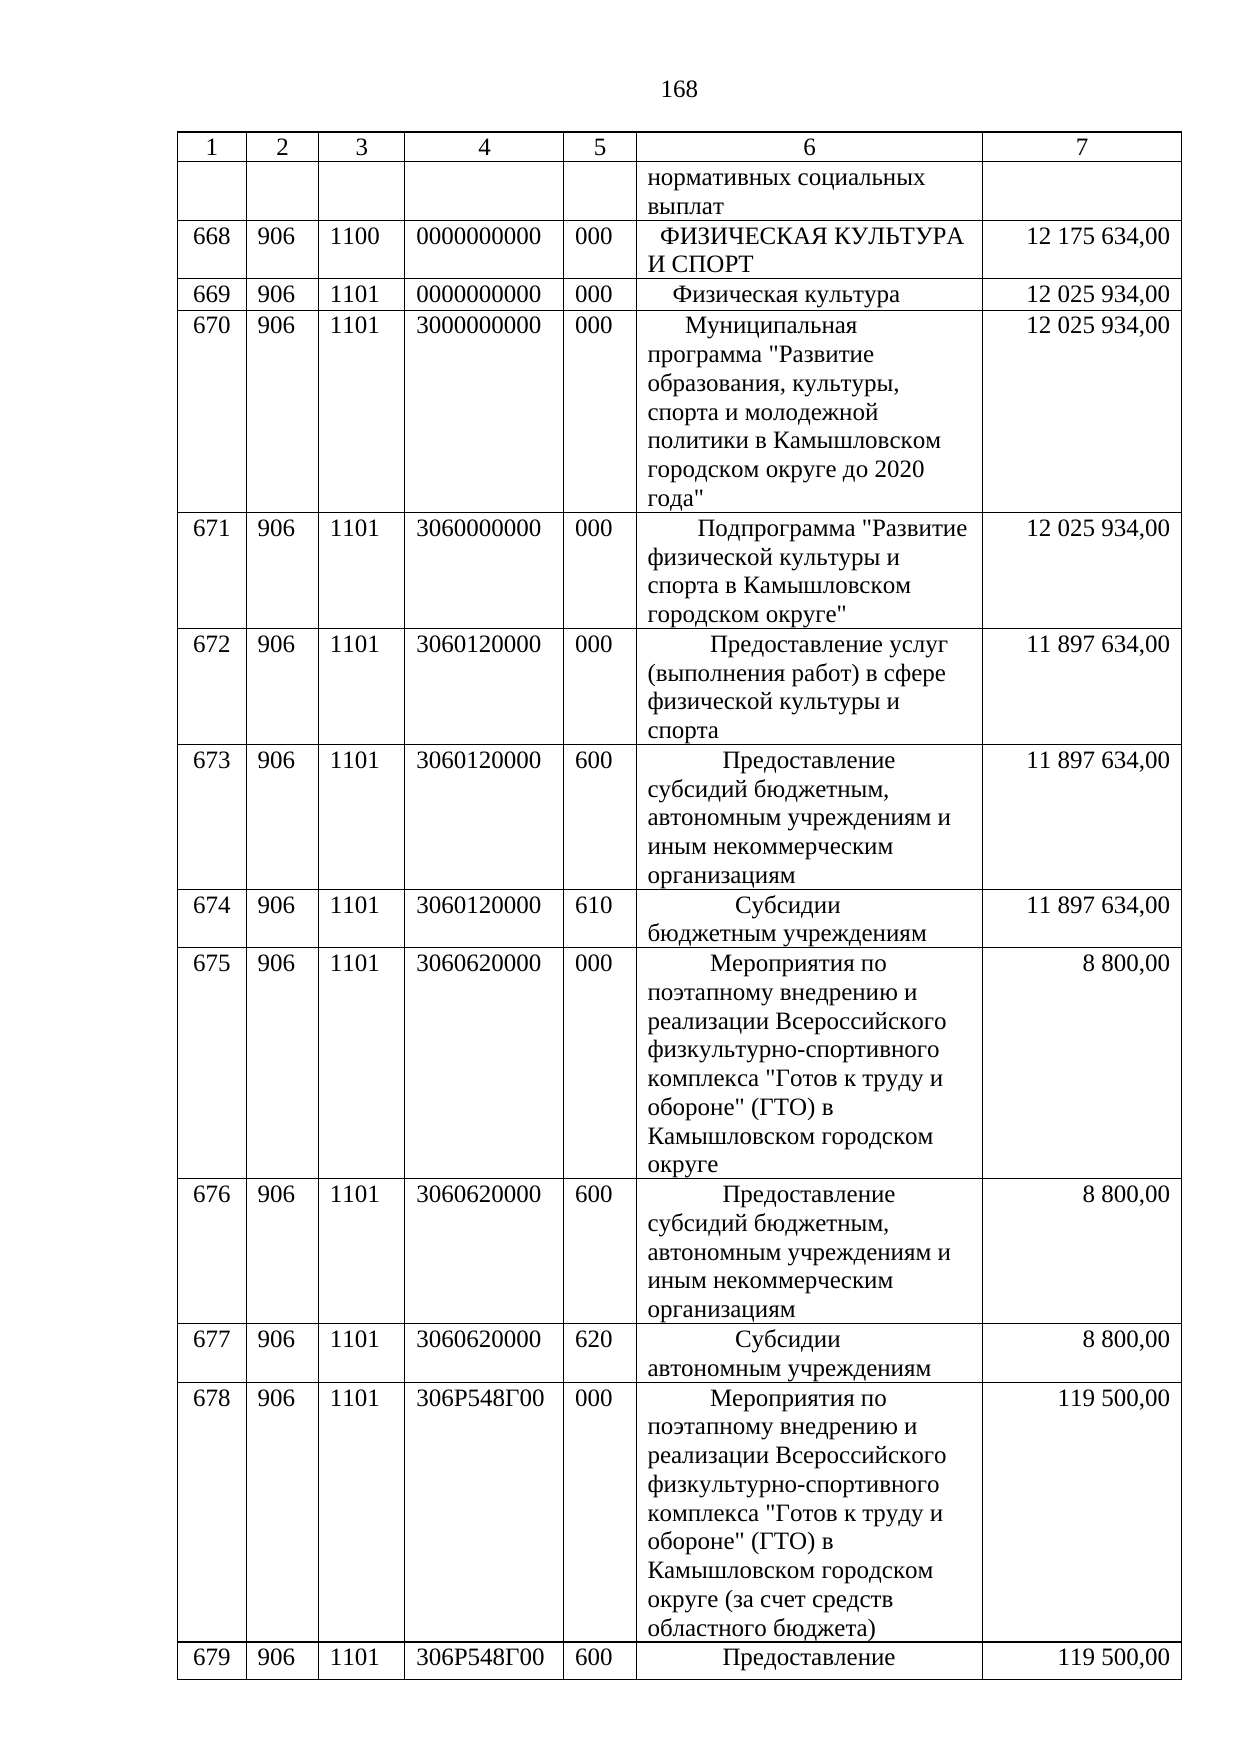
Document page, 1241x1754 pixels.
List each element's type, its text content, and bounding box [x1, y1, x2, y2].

table_cell 0000000000 [405, 279, 563, 309]
table_cell 1101 [319, 513, 404, 628]
table_cell Предоставление субсидий бюджетным, автономным учреждениям и иным некоммерческим организациям [637, 1179, 982, 1323]
table_cell 3000000000 [405, 311, 563, 512]
table_cell 3060620000 [405, 1324, 563, 1382]
table_cell 1101 [319, 279, 404, 309]
table_cell [247, 162, 318, 220]
table_cell 12 025 934,00 [983, 279, 1181, 309]
table_header 7 [983, 133, 1181, 161]
table_cell 12 025 934,00 [983, 513, 1181, 628]
table_header 4 [405, 133, 563, 161]
table_cell 8 800,00 [983, 948, 1181, 1178]
table_cell 000 [564, 279, 636, 309]
table_cell 3060120000 [405, 629, 563, 744]
table_cell 306P548Г00 [405, 1643, 563, 1679]
table_cell 677 [178, 1324, 246, 1382]
table_cell [405, 162, 563, 220]
table_cell Подпрограмма "Развитие физической культуры и спорта в Камышловском городском округе" [637, 513, 982, 628]
table_cell 11 897 634,00 [983, 745, 1181, 889]
table_cell 119 500,00 [983, 1383, 1181, 1641]
table_cell 1101 [319, 948, 404, 1178]
table_cell 1101 [319, 890, 404, 947]
table_cell 11 897 634,00 [983, 890, 1181, 947]
table_cell 1101 [319, 629, 404, 744]
table_cell 1101 [319, 745, 404, 889]
table_cell 000 [564, 948, 636, 1178]
table_cell 3060620000 [405, 948, 563, 1178]
table_cell 600 [564, 1179, 636, 1323]
table_cell 610 [564, 890, 636, 947]
table_cell 000 [564, 1383, 636, 1641]
table_cell [319, 162, 404, 220]
table_cell 906 [247, 745, 318, 889]
table_cell Субсидии бюджетным учреждениям [637, 890, 982, 947]
table_cell 1100 [319, 221, 404, 278]
table_cell 1101 [319, 1643, 404, 1679]
table_cell 678 [178, 1383, 246, 1641]
table_cell Субсидии автономным учреждениям [637, 1324, 982, 1382]
table_cell 670 [178, 311, 246, 512]
table_cell Мероприятия по поэтапному внедрению и реализации Всероссийского физкультурно-спортивного комплекса "Готов к труду и обороне" (ГТО) в Камышловском городском округе (за счет средств областного бюджета) [637, 1383, 982, 1641]
table_cell 906 [247, 890, 318, 947]
table_cell 12 025 934,00 [983, 311, 1181, 512]
table_cell Предоставление услуг (выполнения работ) в сфере физической культуры и спорта [637, 629, 982, 744]
table_cell 000 [564, 513, 636, 628]
table_cell 1101 [319, 1179, 404, 1323]
table_cell ФИЗИЧЕСКАЯ КУЛЬТУРА И СПОРТ [637, 221, 982, 278]
table_cell 672 [178, 629, 246, 744]
table_cell 600 [564, 745, 636, 889]
table_cell 671 [178, 513, 246, 628]
table_header 3 [319, 133, 404, 161]
table_cell [983, 162, 1181, 220]
table_cell 906 [247, 513, 318, 628]
table_header 6 [637, 133, 982, 161]
table_cell 906 [247, 1179, 318, 1323]
table_cell 906 [247, 1324, 318, 1382]
table_cell 676 [178, 1179, 246, 1323]
table_cell Муниципальная программа "Развитие образования, культуры, спорта и молодежной политики в Камышловском городском округе до 2020 года" [637, 311, 982, 512]
table_cell 675 [178, 948, 246, 1178]
table_cell 679 [178, 1643, 246, 1679]
table_cell 1101 [319, 1383, 404, 1641]
table_cell 11 897 634,00 [983, 629, 1181, 744]
table_cell 1101 [319, 1324, 404, 1382]
table_cell 600 [564, 1643, 636, 1679]
table_cell 306P548Г00 [405, 1383, 563, 1641]
table_cell 906 [247, 311, 318, 512]
table_cell 674 [178, 890, 246, 947]
table_cell 3060120000 [405, 890, 563, 947]
table_cell 119 500,00 [983, 1643, 1181, 1679]
table_cell 000 [564, 629, 636, 744]
table_cell Предоставление субсидий бюджетным, автономным учреждениям и иным некоммерческим организациям [637, 745, 982, 889]
table_cell 906 [247, 221, 318, 278]
table_cell 906 [247, 948, 318, 1178]
table_cell 8 800,00 [983, 1324, 1181, 1382]
table_header 5 [564, 133, 636, 161]
table_cell Физическая культура [637, 279, 982, 309]
table_cell 668 [178, 221, 246, 278]
table_cell 000 [564, 311, 636, 512]
table_cell 673 [178, 745, 246, 889]
table_header 2 [247, 133, 318, 161]
table_cell 12 175 634,00 [983, 221, 1181, 278]
table_cell 906 [247, 629, 318, 744]
table_cell нормативных социальных выплат [637, 162, 982, 220]
table_cell [564, 162, 636, 220]
table_cell 620 [564, 1324, 636, 1382]
table_cell Предоставление [637, 1643, 982, 1679]
table_cell 1101 [319, 311, 404, 512]
table_cell 3060620000 [405, 1179, 563, 1323]
table_cell 906 [247, 1383, 318, 1641]
table_cell [178, 162, 246, 220]
table_cell 906 [247, 279, 318, 309]
table_cell 8 800,00 [983, 1179, 1181, 1323]
table_cell 3060120000 [405, 745, 563, 889]
table_cell Мероприятия по поэтапному внедрению и реализации Всероссийского физкультурно-спортивного комплекса "Готов к труду и обороне" (ГТО) в Камышловском городском округе [637, 948, 982, 1178]
table_cell 0000000000 [405, 221, 563, 278]
table_cell 3060000000 [405, 513, 563, 628]
table_header 1 [178, 133, 246, 161]
table_cell 669 [178, 279, 246, 309]
table_cell 000 [564, 221, 636, 278]
table_cell 906 [247, 1643, 318, 1679]
